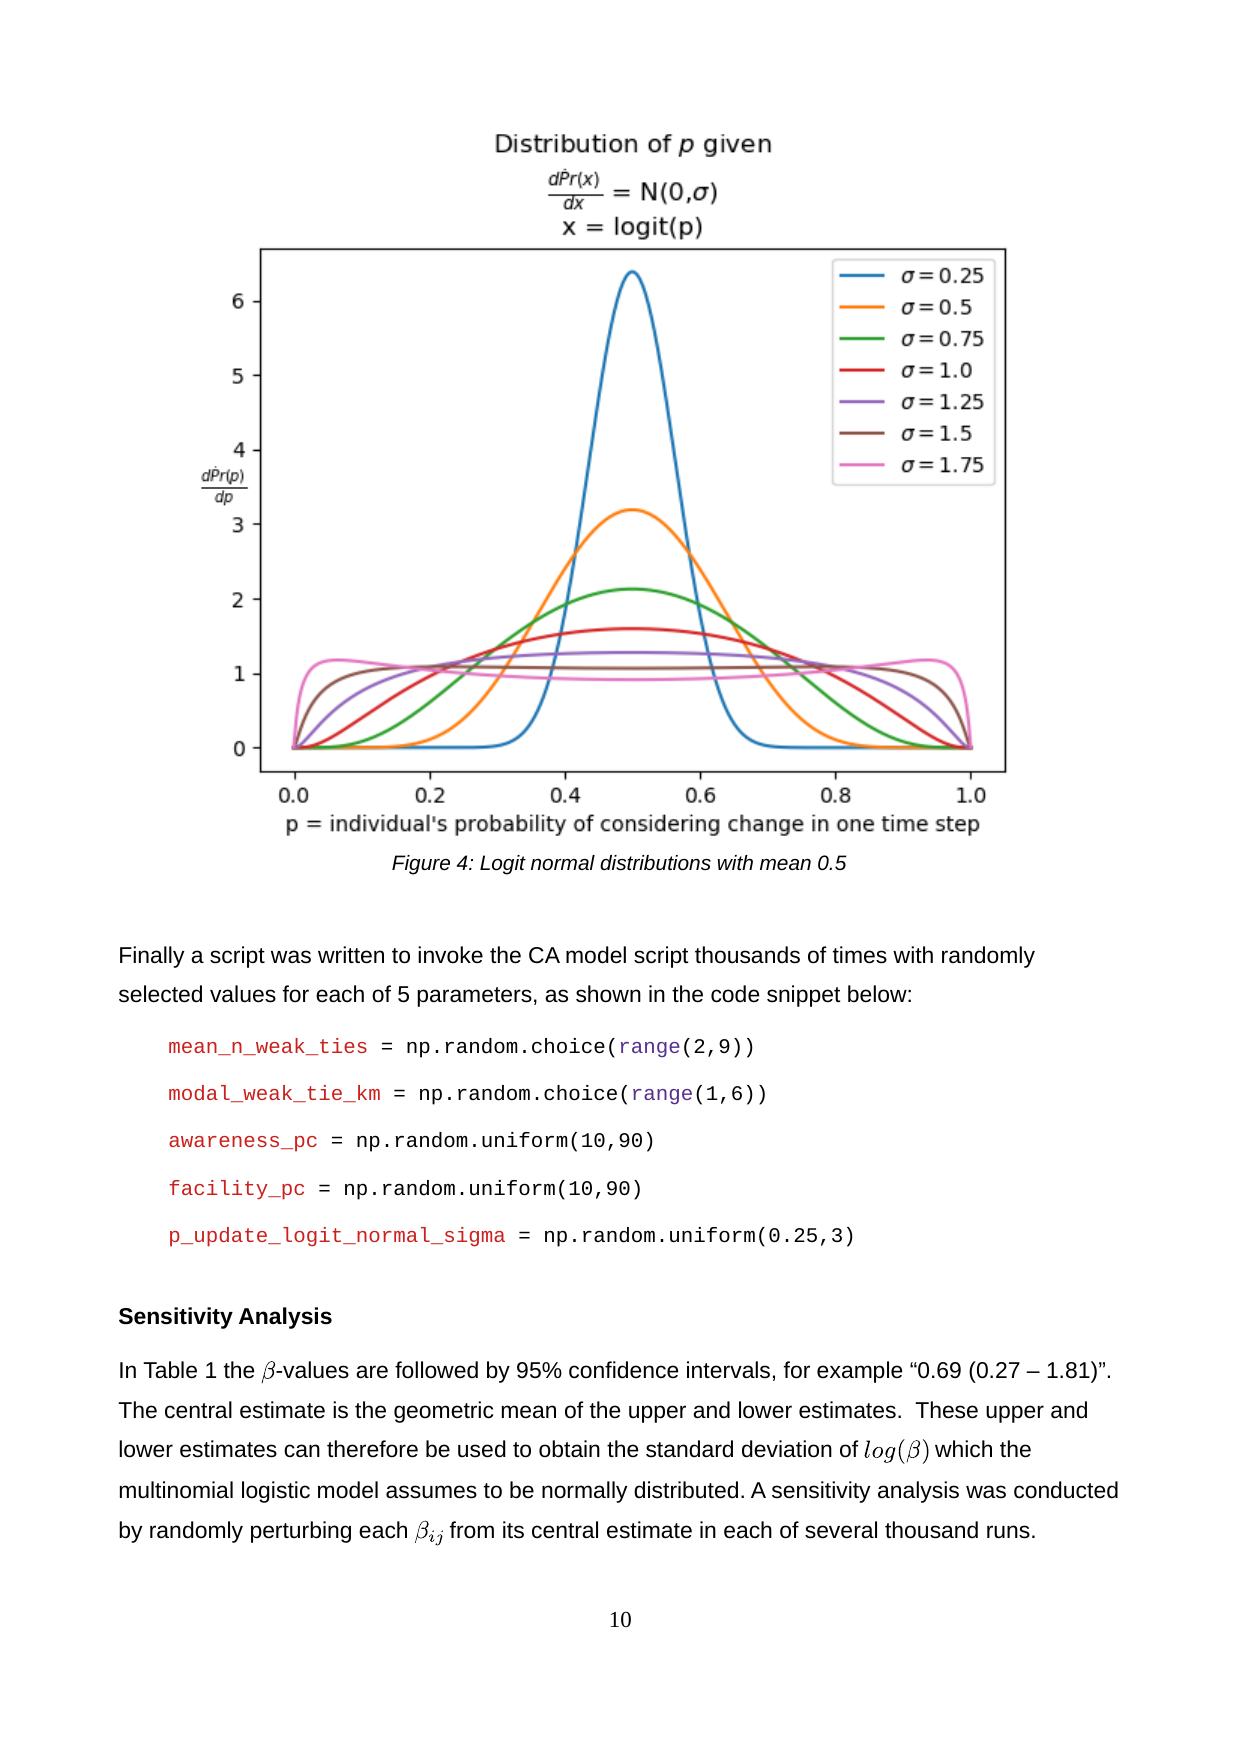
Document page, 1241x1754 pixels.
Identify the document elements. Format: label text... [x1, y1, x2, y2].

text In Table 1 the -values are followed by 95% confidence intervals, for example “0.69 (0.27 – 1.81)”. The central estimate is the geometric mean of the upper and lower estimates. These upper and lower estimates can therefore be used to obtain the standard deviation of which the multinomial logistic model assumes to be normally distributed. A sensitivity analysis was conducted by randomly perturbing each from its central estimate in each of several thousand runs. [118, 1357, 1122, 1546]
text modal_weak_tie_km = np.random.choice(range(1,6)) [118, 1083, 1122, 1107]
text Finally a script was written to invoke the CA model script thousands of times with randomly selected values for each of 5 parameters, as shown in the code snippet below: [118, 942, 1122, 1008]
text awareness_pc = np.random.uniform(10,90) [118, 1130, 1122, 1154]
text mean_n_weak_ties = np.random.choice(range(2,9)) [118, 1036, 1122, 1059]
picture [140, 130, 1100, 851]
text Figure 4: Logit normal distributions with mean 0.5 [140, 851, 1100, 874]
text Sensitivity Analysis [118, 1303, 1122, 1329]
text facility_pc = np.random.uniform(10,90) [118, 1178, 1122, 1201]
text p_update_logit_normal_sigma = np.random.uniform(0.25,3) [118, 1225, 1122, 1248]
